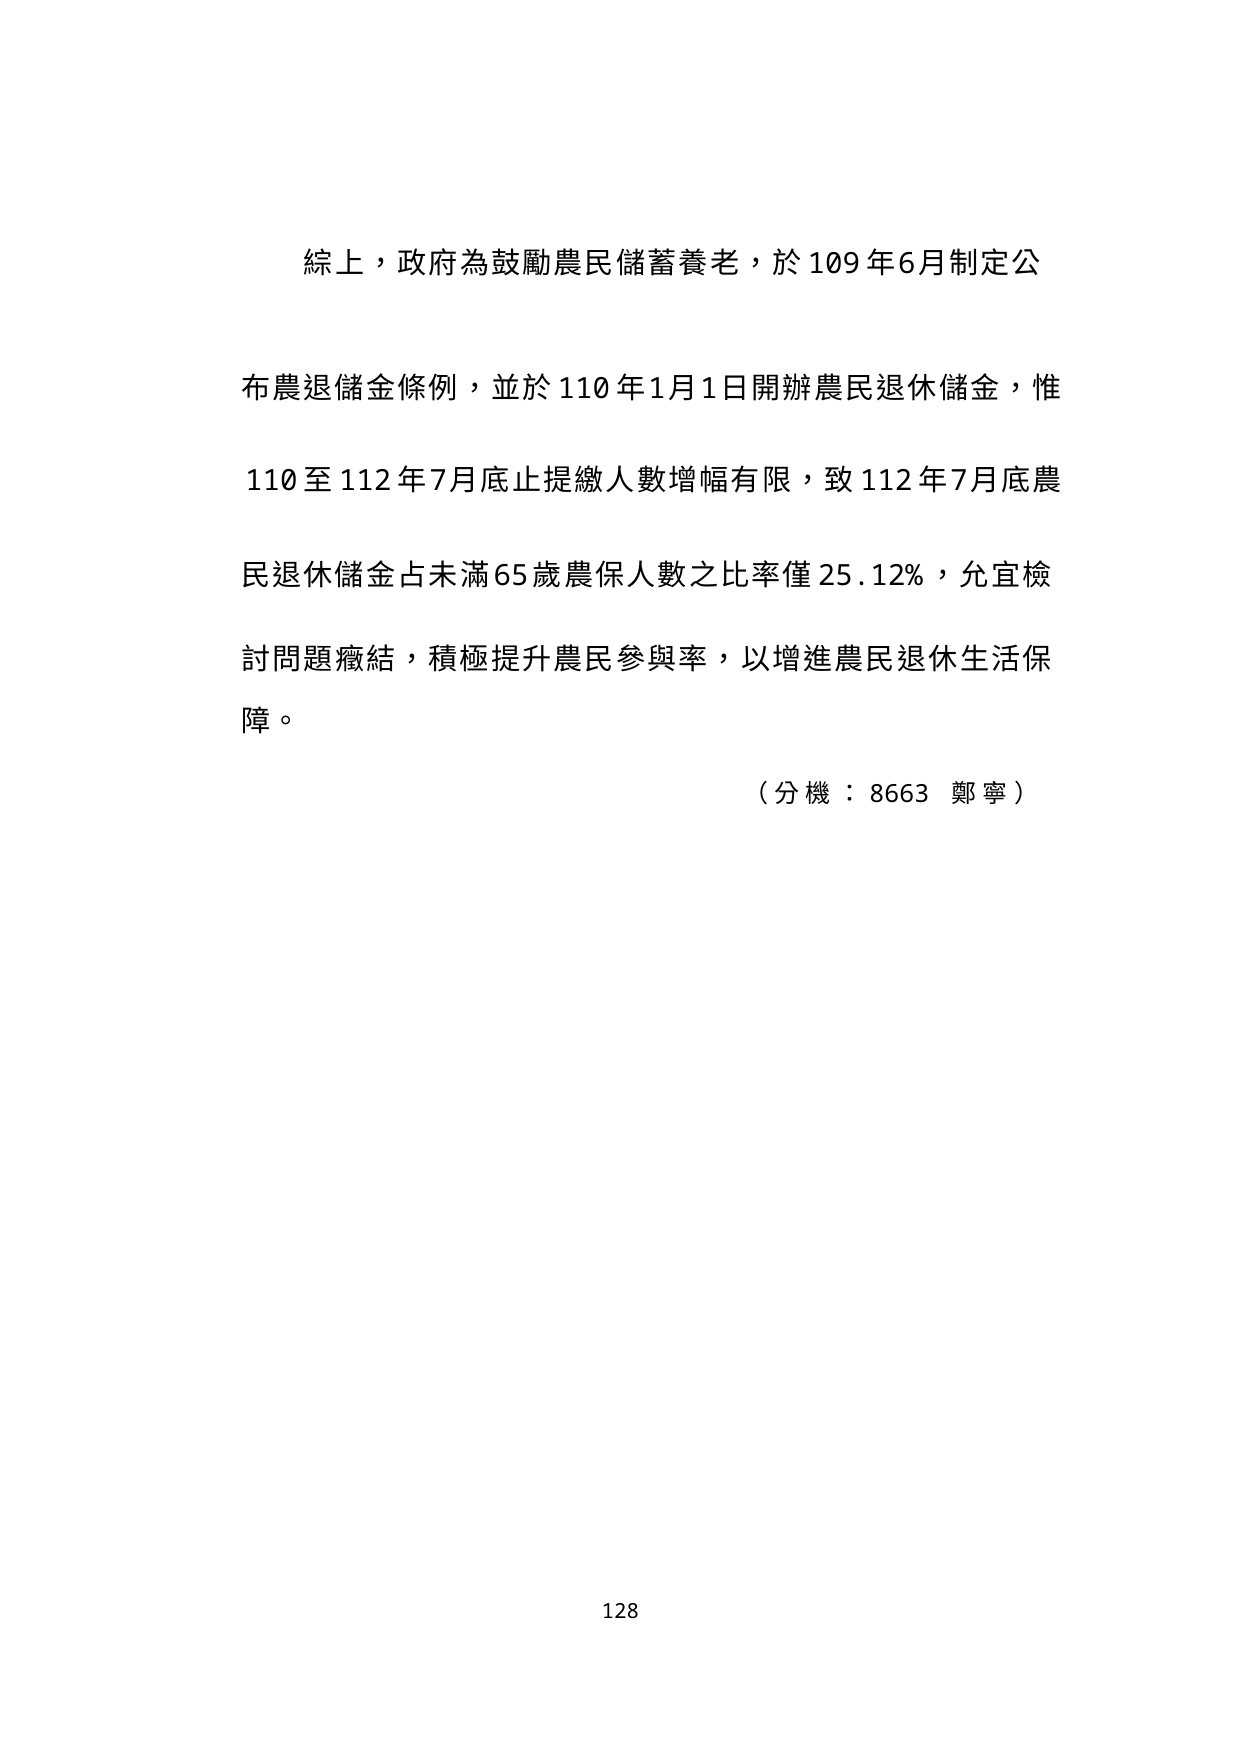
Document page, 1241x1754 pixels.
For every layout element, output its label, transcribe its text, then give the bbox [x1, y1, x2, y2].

text 綜上，政府為鼓勵農民儲蓄養老，於109年6月制定公布農退儲金條例，並於110年1月1日開辦農民退休儲金，惟110至112年7月底止提繳人數增幅有限，致112年7月底農民退休儲金占未滿65歲農保人數之比率僅25.12%，允宜檢討問題癥結，積極提升農民參與率，以增進農民退休生活保障。 [236, 177, 1063, 740]
text （分機：8663 鄭寧） [177, 740, 1063, 802]
